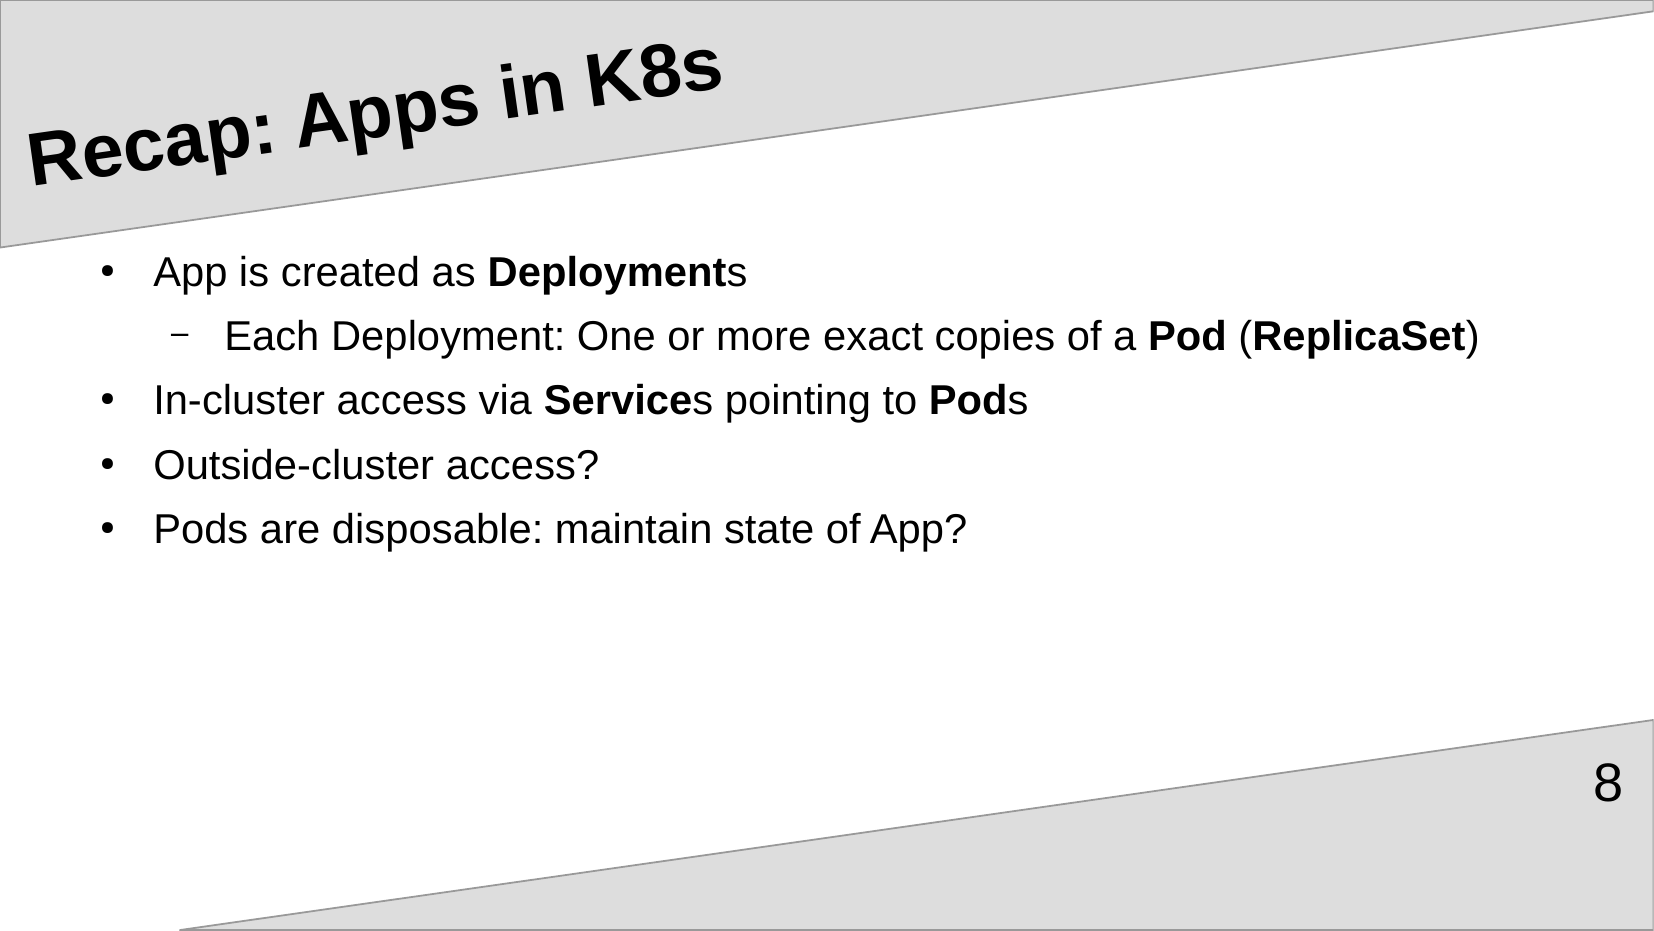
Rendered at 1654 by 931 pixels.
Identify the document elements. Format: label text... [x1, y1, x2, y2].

list App is created as Deployments Each Deployment: One or more exact copies of a Pod (ReplicaSet) In-cluster access via Services pointing to Pods Outside-cluster access? Pods are disposable: maintain state of App? [82, 248, 1538, 789]
title Recap: Apps in K8s [16, 0, 1501, 239]
